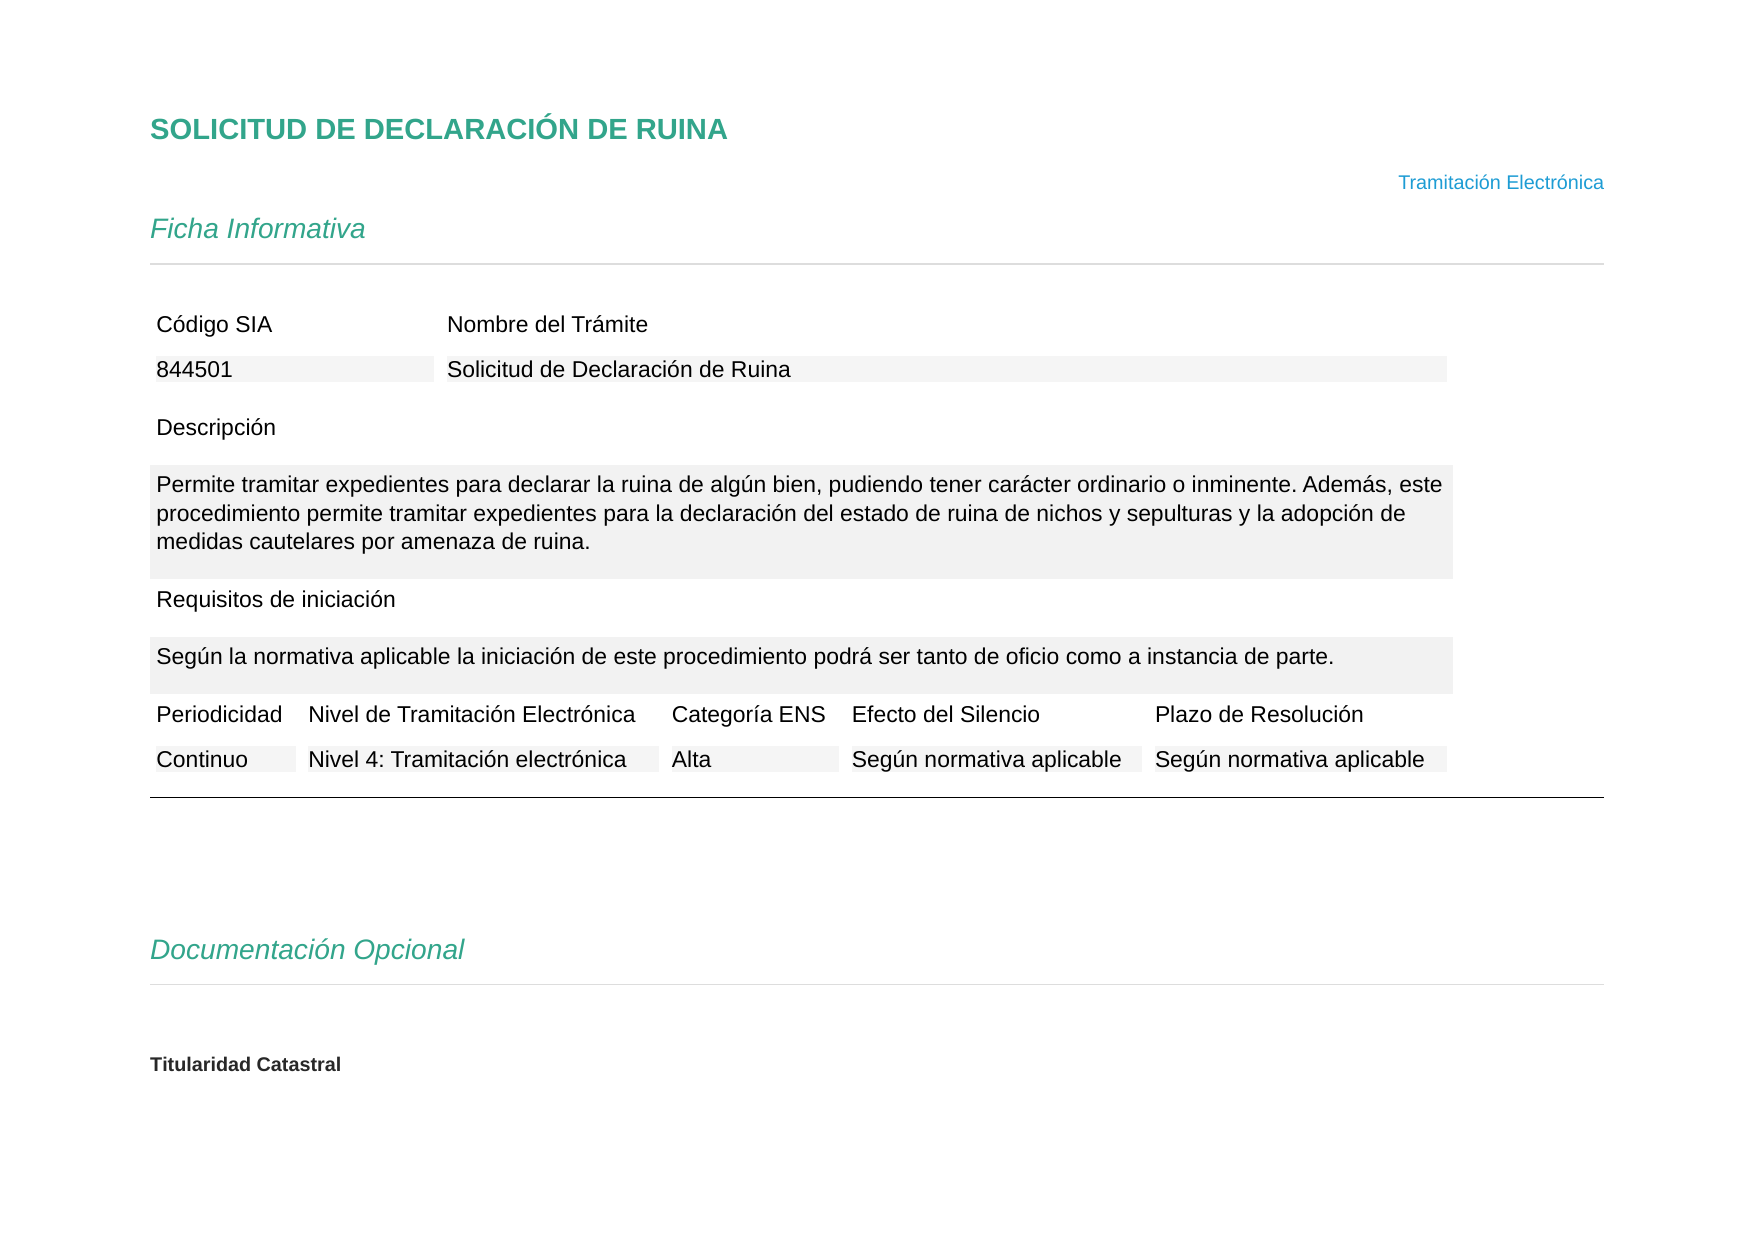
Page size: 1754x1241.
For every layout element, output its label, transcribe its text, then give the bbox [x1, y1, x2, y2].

table_header Nivel de Tramitación Electrónica Nivel 4: Tramitación electrónica [302, 695, 665, 797]
text Titularidad Catastral [150, 1025, 1604, 1075]
table_cell Permite tramitar expedientes para declarar la ruina de algún bien, pudiendo tener carácter ordinario o inminente. Además, este procedimiento permite tramitar expedientes para la declaración del estado de ruina de nichos y sepulturas y la adopción de medidas cautelares por amenaza de ruina. [150, 465, 1453, 579]
text Tramitación Electrónica [150, 171, 1604, 193]
subtitle Documentación Opcional [150, 933, 1604, 984]
table_header Código SIA 844501 [150, 305, 441, 407]
table_header Nombre del Trámite Solicitud de Declaración de Ruina [441, 305, 1453, 407]
subtitle SOLICITUD DE DECLARACIÓN DE RUINA [150, 112, 1604, 146]
table_cell Requisitos de iniciación [150, 579, 1453, 637]
table_header Categoría ENS Alta [665, 695, 845, 797]
table_cell Según la normativa aplicable la iniciación de este procedimiento podrá ser tanto de oficio como a instancia de parte. [150, 637, 1453, 694]
table_cell Descripción [150, 407, 1453, 465]
subtitle Ficha Informativa [150, 212, 1604, 263]
table_header Plazo de Resolución Según normativa aplicable [1149, 695, 1453, 797]
table_header Periodicidad Continuo [150, 695, 302, 797]
table_header Efecto del Silencio Según normativa aplicable [845, 695, 1148, 797]
